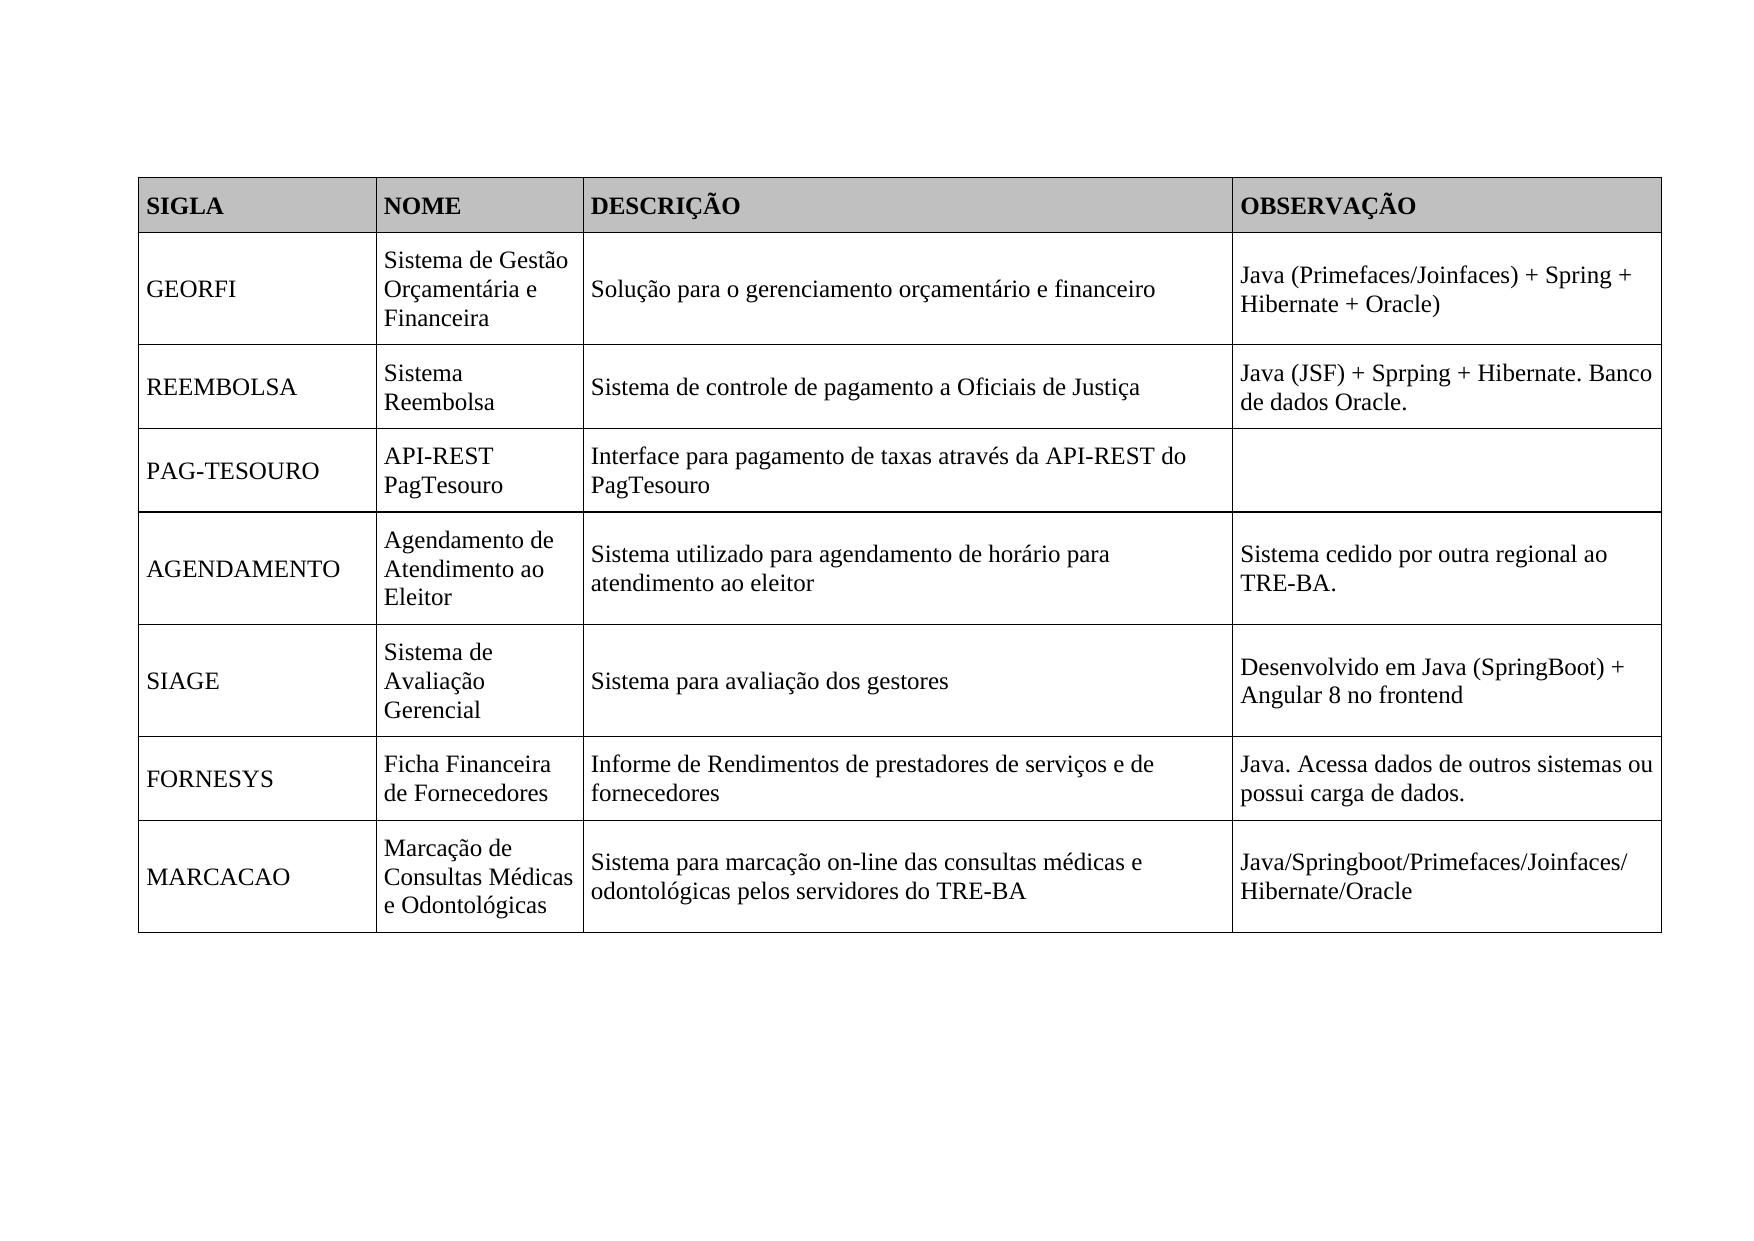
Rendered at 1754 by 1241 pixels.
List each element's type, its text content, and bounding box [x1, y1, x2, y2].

table_cell Sistema para marcação on-line das consultas médicas e odontológicas pelos servidores do TRE-BA [584, 821, 1232, 932]
table_cell Java (Primefaces/Joinfaces) + Spring + Hibernate + Oracle) [1233, 233, 1661, 344]
table_cell Sistema de controle de pagamento a Oficiais de Justiça [584, 345, 1232, 428]
table_cell Ficha Financeira de Fornecedores [377, 737, 583, 819]
table_cell Java/Springboot/Primefaces/Joinfaces/Hibernate/Oracle [1233, 821, 1661, 932]
table_header SIGLA [139, 178, 376, 232]
table_cell Agendamento de Atendimento ao Eleitor [377, 513, 583, 624]
table_cell MARCACAO [139, 821, 376, 932]
table_cell Java (JSF) + Sprping + Hibernate. Banco de dados Oracle. [1233, 345, 1661, 428]
table_cell REEMBOLSA [139, 345, 376, 428]
table_header NOME [377, 178, 583, 232]
table_cell Marcação de Consultas Médicas e Odontológicas [377, 821, 583, 932]
table_cell Sistema para avaliação dos gestores [584, 625, 1232, 736]
table_cell Informe de Rendimentos de prestadores de serviços e de fornecedores [584, 737, 1232, 819]
table_header OBSERVAÇÃO [1233, 178, 1661, 232]
table_cell Sistema cedido por outra regional ao TRE-BA. [1233, 513, 1661, 624]
table_cell [1233, 429, 1661, 511]
table_cell Solução para o gerenciamento orçamentário e financeiro [584, 233, 1232, 344]
table_header DESCRIÇÃO [584, 178, 1232, 232]
table_cell GEORFI [139, 233, 376, 344]
table_cell PAG-TESOURO [139, 429, 376, 511]
table_cell SIAGE [139, 625, 376, 736]
table_cell AGENDAMENTO [139, 513, 376, 624]
table_cell Java. Acessa dados de outros sistemas ou possui carga de dados. [1233, 737, 1661, 819]
table_cell Interface para pagamento de taxas através da API-REST do PagTesouro [584, 429, 1232, 511]
table_cell API-REST PagTesouro [377, 429, 583, 511]
table_cell Desenvolvido em Java (SpringBoot) + Angular 8 no frontend [1233, 625, 1661, 736]
table_cell FORNESYS [139, 737, 376, 819]
table_cell Sistema Reembolsa [377, 345, 583, 428]
table_cell Sistema utilizado para agendamento de horário para atendimento ao eleitor [584, 513, 1232, 624]
table_cell Sistema de Gestão Orçamentária e Financeira [377, 233, 583, 344]
table_cell Sistema de Avaliação Gerencial [377, 625, 583, 736]
